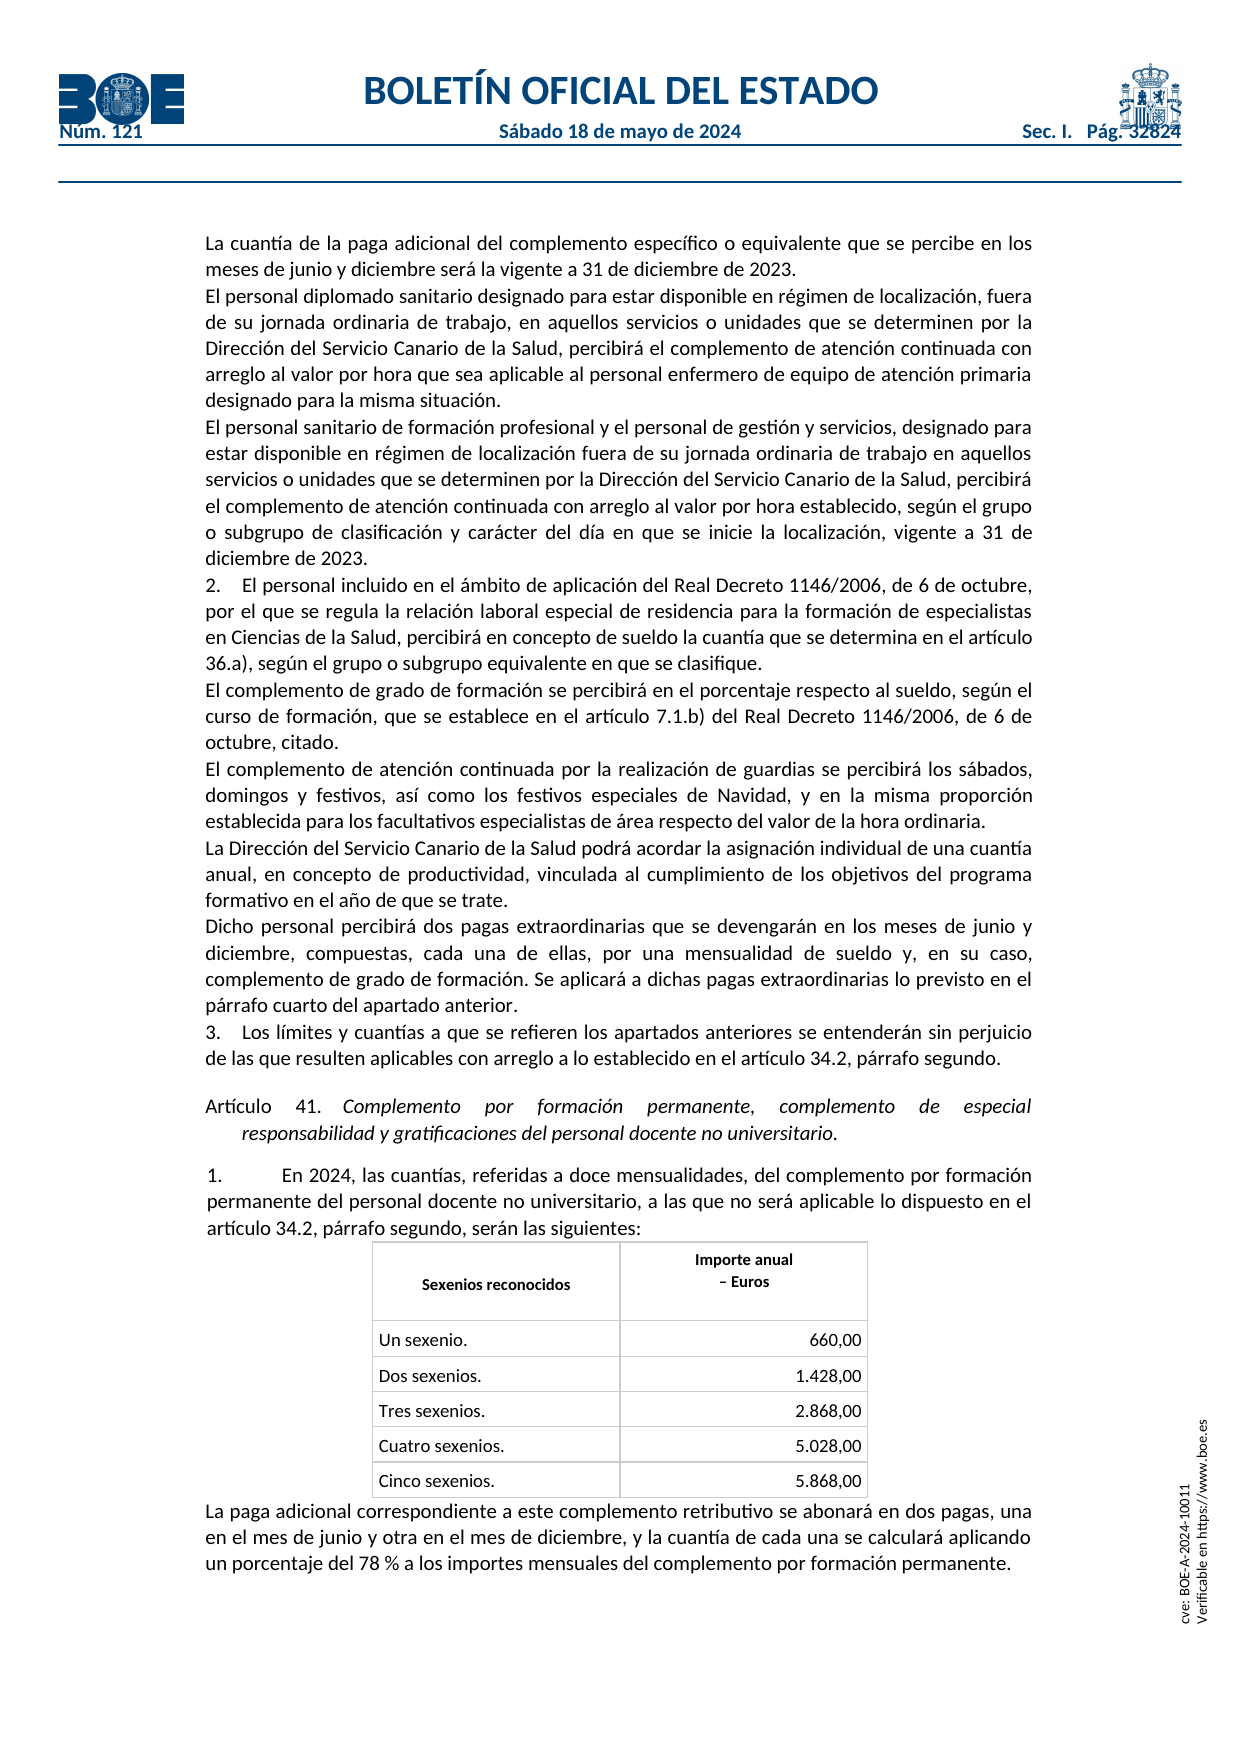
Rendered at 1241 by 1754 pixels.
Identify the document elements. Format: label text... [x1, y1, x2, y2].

table_cell Cinco sexenios. [373, 1463, 619, 1497]
table_cell Dos sexenios. [373, 1357, 619, 1391]
table_cell Tres sexenios. [373, 1392, 619, 1426]
table_cell 5.028,00 [621, 1427, 867, 1461]
text La Dirección del Servicio Canario de la Salud podrá acordar la asignación individual de una cuantía anual, en concepto de productividad, vinculada al cumplimiento de los objetivos del programa formativo en el año de que se trate. [205, 835, 1034, 912]
text El complemento de atención continuada por la realización de guardias se percibirá los sábados, domingos y festivos, así como los festivos especiales de Navidad, y en la misma proporción establecida para los facultativos especialistas de área respecto del valor de la hora ordinaria. [205, 756, 1034, 833]
text La cuantía de la paga adicional del complemento específico o equivalente que se percibe en los meses de junio y diciembre será la vigente a 31 de diciembre de 2023. [205, 230, 1034, 282]
text El personal diplomado sanitario designado para estar disponible en régimen de localización, fuera de su jornada ordinaria de trabajo, en aquellos servicios o unidades que se determinen por la Dirección del Servicio Canario de la Salud, percibirá el complemento de atención continuada con arreglo al valor por hora que sea aplicable al personal enfermero de equipo de atención primaria designado para la misma situación. [205, 283, 1034, 413]
table_header Sexenios reconocidos [373, 1243, 619, 1320]
table_cell Cuatro sexenios. [373, 1427, 619, 1461]
table_cell 5.868,00 [621, 1463, 867, 1497]
table_cell Un sexenio. [373, 1321, 619, 1356]
list En 2024, las cuantías, referidas a doce mensualidades, del complemento por formación permanente del personal docente no universitario, a las que no será aplicable lo dispuesto en el artículo 34.2, párrafo segundo, serán las siguientes: [207, 1162, 1034, 1240]
table_cell 2.868,00 [621, 1392, 867, 1426]
table_header Importe anual – Euros [621, 1243, 867, 1320]
text Dicho personal percibirá dos pagas extraordinarias que se devengarán en los meses de junio y diciembre, compuestas, cada una de ellas, por una mensualidad de sueldo y, en su caso, complemento de grado de formación. Se aplicará a dichas pagas extraordinarias lo previsto en el párrafo cuarto del apartado anterior. [205, 914, 1034, 1018]
text El complemento de grado de formación se percibirá en el porcentaje respecto al sueldo, según el curso de formación, que se establece en el artículo 7.1.b) del Real Decreto 1146/2006, de 6 de octubre, citado. [205, 677, 1034, 754]
text 2. El personal incluido en el ámbito de aplicación del Real Decreto 1146/2006, de 6 de octubre, por el que se regula la relación laboral especial de residencia para la formación de especialistas en Ciencias de la Salud, percibirá en concepto de sueldo la cuantía que se determina en el artículo 36.a), según el grupo o subgrupo equivalente en que se clasifique. [205, 572, 1034, 676]
text 3. Los límites y cuantías a que se refieren los apartados anteriores se entenderán sin perjuicio de las que resulten aplicables con arreglo a lo establecido en el artículo 34.2, párrafo segundo. [205, 1019, 1034, 1070]
table_cell 1.428,00 [621, 1357, 867, 1391]
text La paga adicional correspondiente a este complemento retributivo se abonará en dos pagas, una en el mes de junio y otra en el mes de diciembre, y la cuantía de cada una se calculará aplicando un porcentaje del 78 % a los importes mensuales del complemento por formación permanente. [205, 1498, 1034, 1576]
table_cell 660,00 [621, 1321, 867, 1356]
text El personal sanitario de formación profesional y el personal de gestión y servicios, designado para estar disponible en régimen de localización fuera de su jornada ordinaria de trabajo en aquellos servicios o unidades que se determinen por la Dirección del Servicio Canario de la Salud, percibirá el complemento de atención continuada con arreglo al valor por hora establecido, según el grupo o subgrupo de clasificación y carácter del día en que se inicie la localización, vigente a 31 de diciembre de 2023. [205, 414, 1034, 571]
text Artículo 41. Complemento por formación permanente, complemento de especial responsabilidad y gratificaciones del personal docente no universitario. [205, 1094, 1034, 1145]
